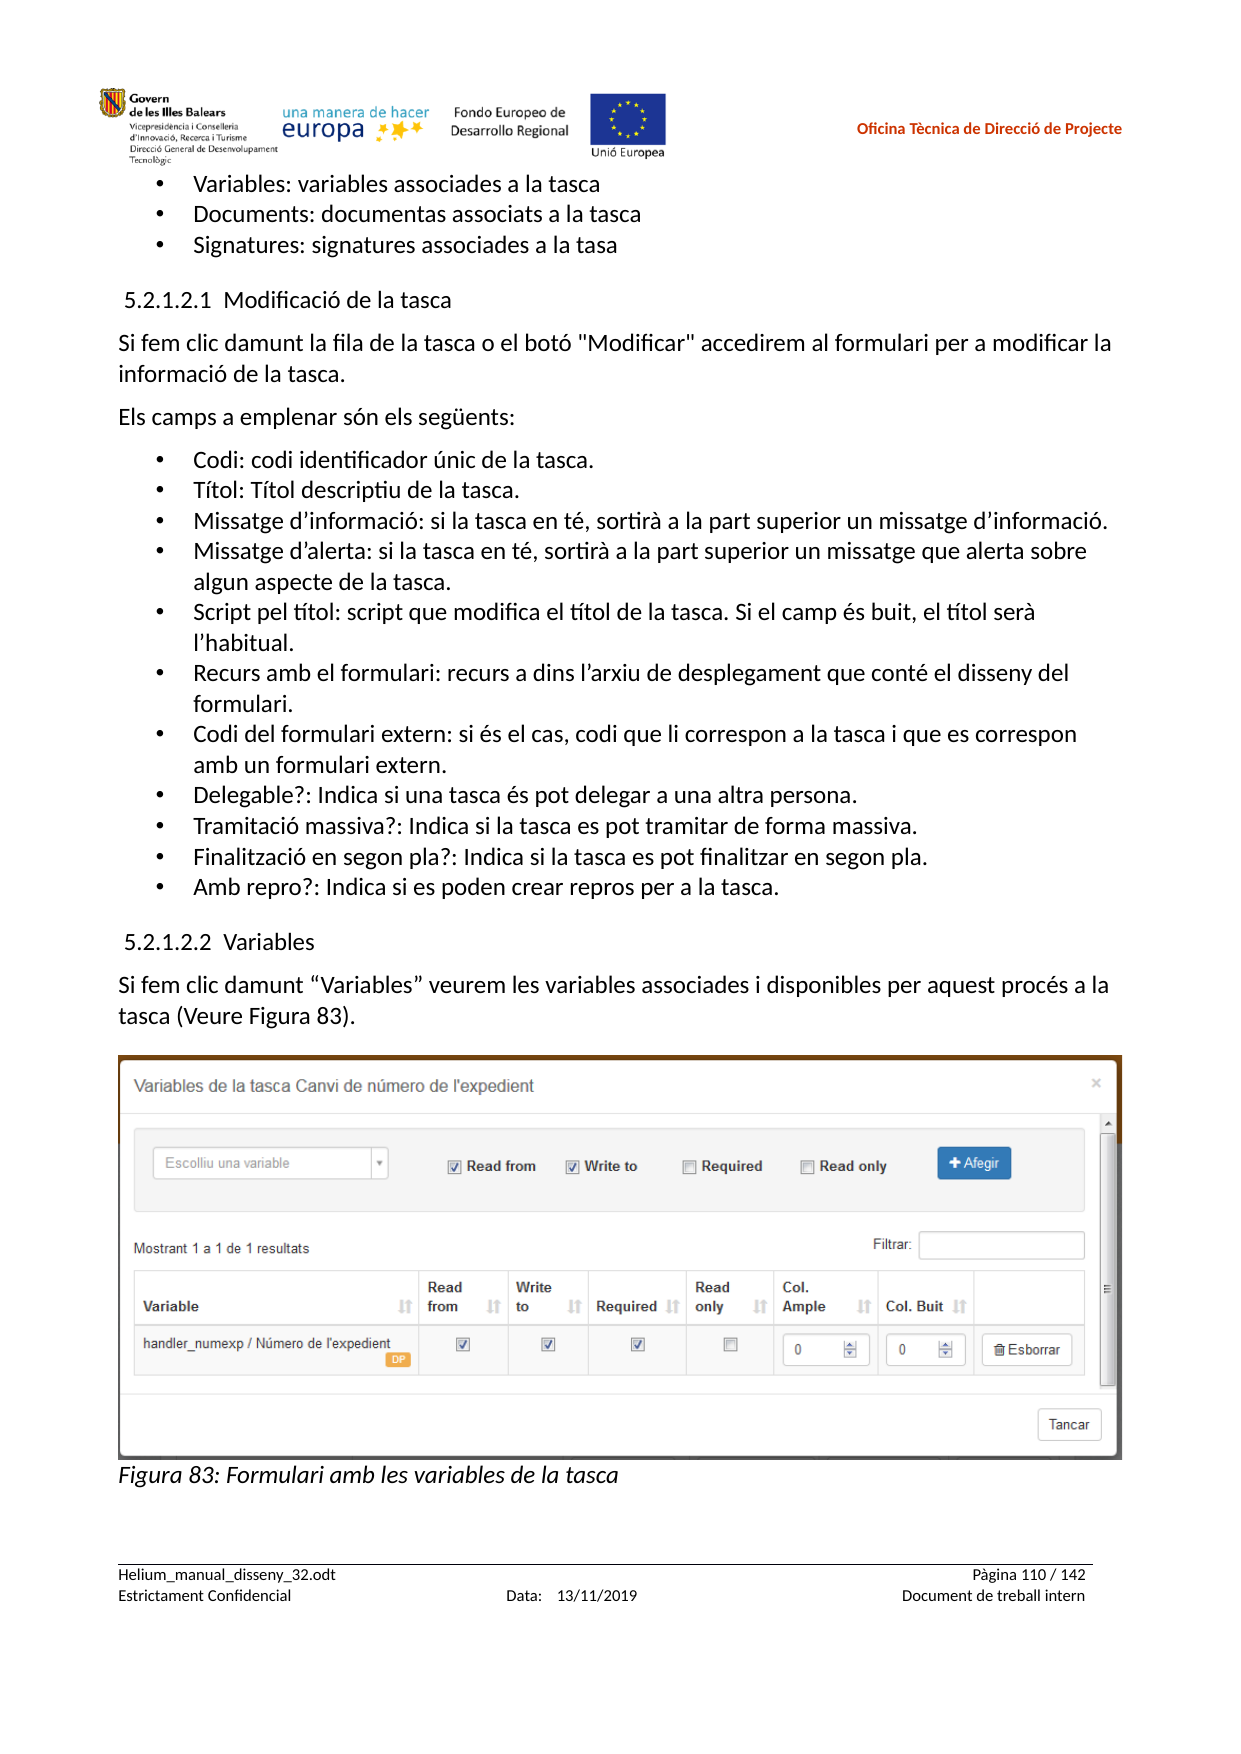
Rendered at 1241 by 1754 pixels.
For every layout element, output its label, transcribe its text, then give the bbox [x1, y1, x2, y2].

list Delegable?: Indica si una tasca és pot delegar a una altra persona. [156, 779, 1122, 810]
text Els camps a emplenar són els següents: [118, 401, 1122, 431]
list Documents: documentas associats a la tasca [156, 198, 1122, 229]
text Figura 83: Formulari amb les variables de la tasca [118, 1460, 1122, 1490]
list Missatge d’alerta: si la tasca en té, sortirà a la part superior un missatge que alerta sobre algun aspecte de la tasca. [156, 535, 1122, 596]
list Signatures: signatures associades a la tasa [156, 229, 1122, 259]
list Script pel títol: script que modifica el títol de la tasca. Si el camp és buit, el títol serà l’habitual. [156, 596, 1122, 657]
text Si fem clic damunt la fila de la tasca o el botó "Modificar" accedirem al formulari per a modificar la informació de la tasca. [118, 327, 1122, 388]
list Finalització en segon pla?: Indica si la tasca es pot finalitzar en segon pla. [156, 841, 1122, 871]
subtitle Variables [118, 927, 1122, 957]
picture [118, 1055, 1123, 1460]
text Si fem clic damunt “Variables” veurem les variables associades i disponibles per aquest procés a la tasca (Veure Figura 83). [118, 969, 1122, 1031]
subtitle Modificació de la tasca [118, 284, 1122, 315]
list Missatge d’informació: si la tasca en té, sortirà a la part superior un missatge d’informació. [156, 505, 1122, 535]
list Recurs amb el formulari: recurs a dins l’arxiu de desplegament que conté el disseny del formulari. [156, 657, 1122, 718]
list Tramitació massiva?: Indica si la tasca es pot tramitar de forma massiva. [156, 810, 1122, 841]
list Amb repro?: Indica si es poden crear repros per a la tasca. [156, 871, 1122, 902]
list Codi: codi identificador únic de la tasca. [156, 444, 1122, 474]
picture [99, 87, 668, 166]
list Variables: variables associades a la tasca [156, 168, 1122, 198]
list Títol: Títol descriptiu de la tasca. [156, 474, 1122, 505]
list Codi del formulari extern: si és el cas, codi que li correspon a la tasca i que es correspon amb un formulari extern. [156, 718, 1122, 779]
